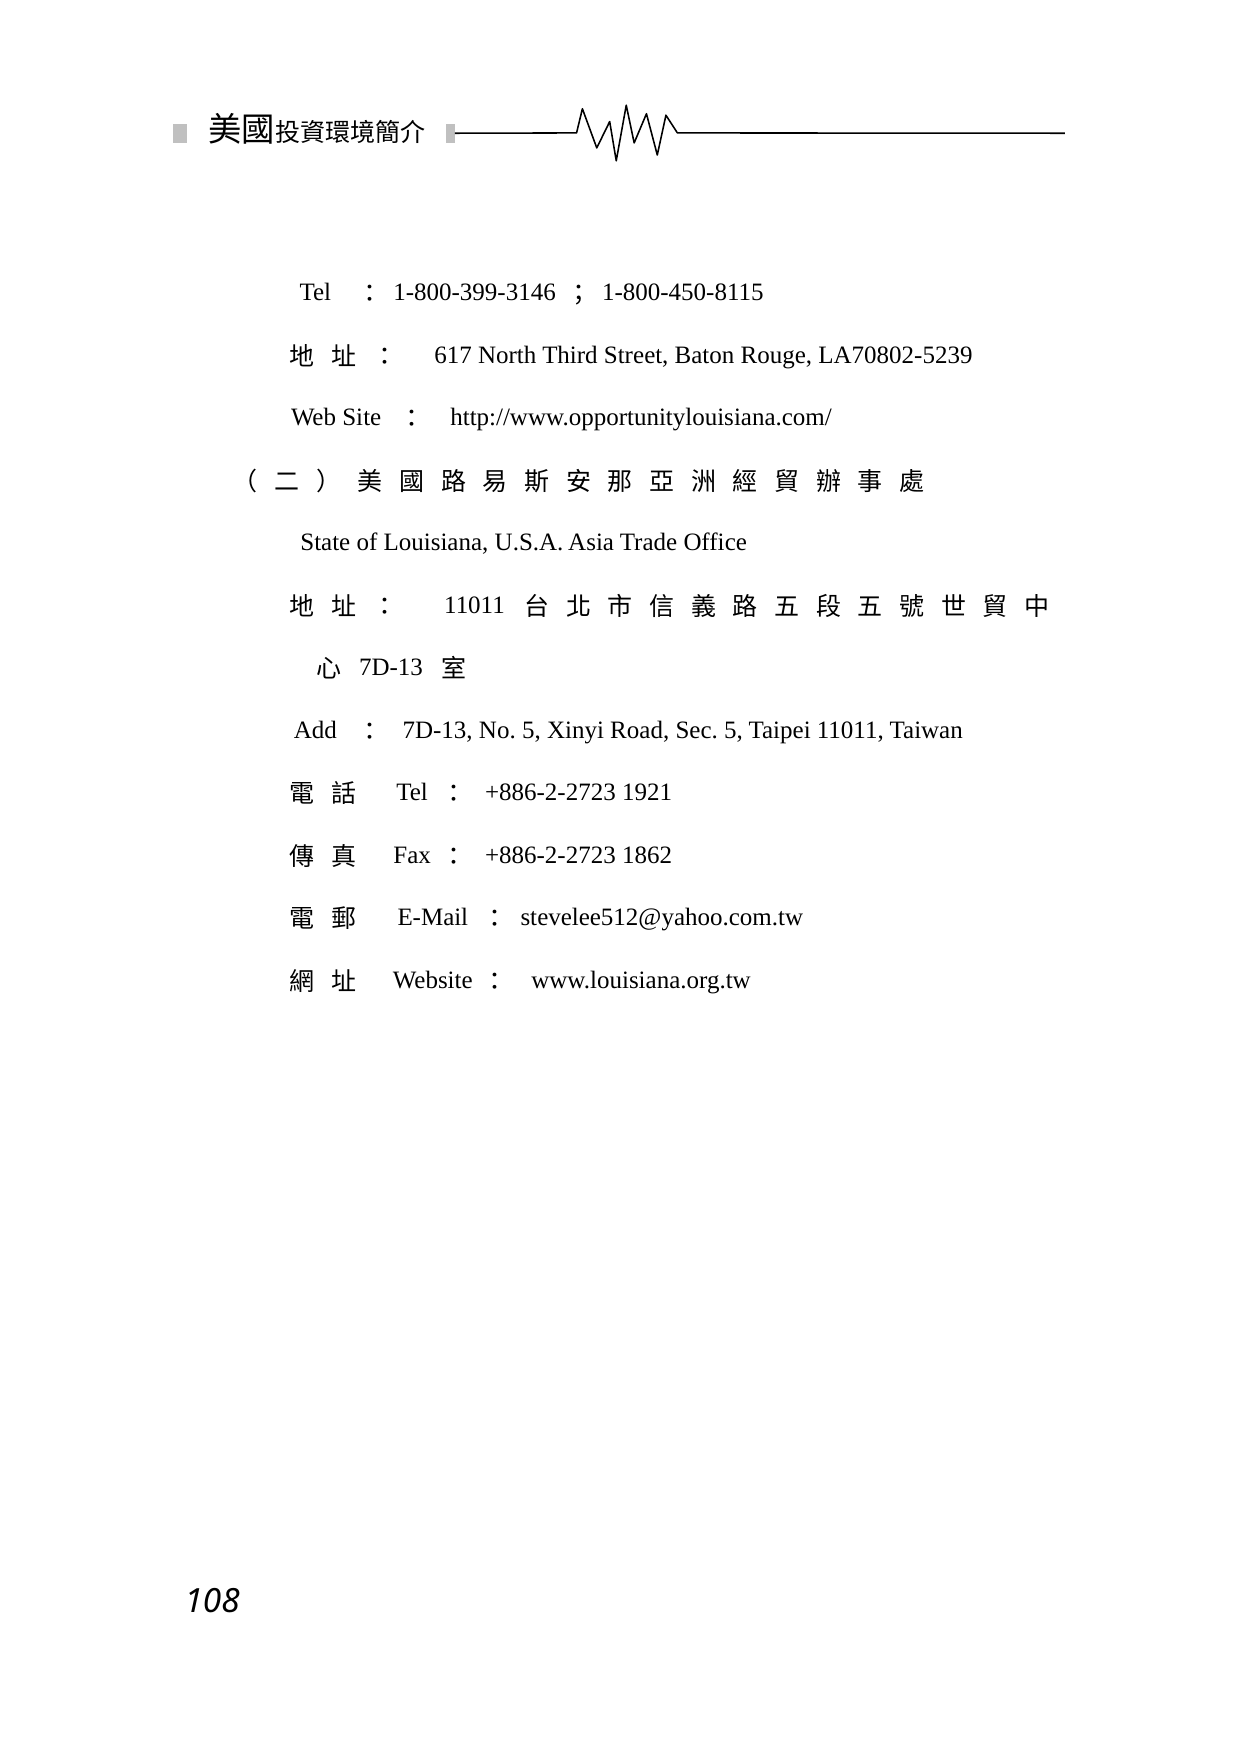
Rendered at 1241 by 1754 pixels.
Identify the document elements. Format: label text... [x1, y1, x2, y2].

text （二）美國路易斯安那亞洲經貿辦事處 [207, 438, 1058, 500]
text Tel：1-800-399-3146；1-800-450-8115 [207, 250, 1058, 313]
text 地址：11011台北市信義路五段五號世貿中心7D-13室 [207, 563, 1058, 688]
text 地址：617 North Third Street, Baton Rouge, LA70802-5239 [207, 313, 1058, 375]
text Web Site：http://www.opportunitylouisiana.com/ [207, 375, 1058, 438]
text 電郵E-Mail：stevelee512@yahoo.com.tw [207, 875, 1058, 938]
text State of Louisiana, U.S.A. Asia Trade Office [207, 500, 1058, 563]
text 傳真Fax：+886-2-2723 1862 [207, 813, 1058, 875]
text 網址Website：www.louisiana.org.tw [207, 938, 1058, 1000]
text 電話Tel：+886-2-2723 1921 [207, 750, 1058, 813]
text Add：7D-13, No. 5, Xinyi Road, Sec. 5, Taipei 11011, Taiwan [207, 688, 1058, 750]
